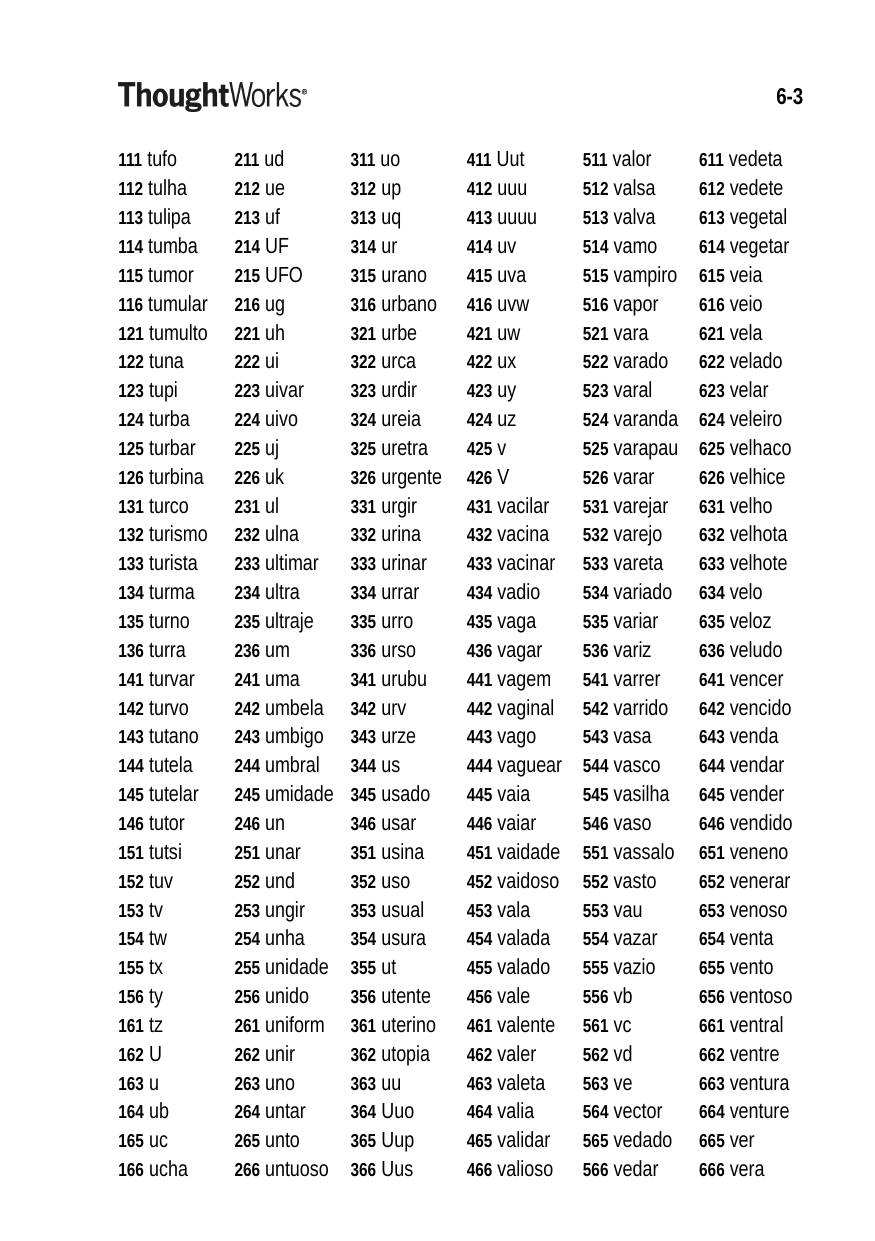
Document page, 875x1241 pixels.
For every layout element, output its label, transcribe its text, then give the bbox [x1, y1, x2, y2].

text 536 variz [583, 637, 699, 662]
text 326 urgente [350, 464, 467, 489]
text 523 varal [583, 377, 699, 402]
text 163 u [118, 1069, 234, 1095]
text 434 vadio [467, 579, 583, 604]
text 346 usar [350, 810, 467, 835]
text 345 usado [350, 781, 467, 806]
text 551 vassalo [583, 839, 699, 864]
text 211 ud [234, 146, 350, 171]
text 653 venoso [699, 896, 815, 922]
text 123 tupi [118, 377, 234, 402]
text 252 und [234, 868, 350, 893]
text 312 up [350, 175, 467, 200]
text 462 valer [467, 1041, 583, 1066]
text 241 uma [234, 666, 350, 691]
text 353 usual [350, 896, 467, 922]
text 111 tufo [118, 146, 234, 171]
text 231 ul [234, 492, 350, 518]
text 133 turista [118, 550, 234, 575]
text 212 ue [234, 175, 350, 200]
text 433 vacinar [467, 550, 583, 575]
text 354 usura [350, 925, 467, 950]
text 526 varar [583, 464, 699, 489]
text 654 venta [699, 925, 815, 950]
text 362 utopia [350, 1041, 467, 1066]
text 543 vasa [583, 723, 699, 748]
text 445 vaia [467, 781, 583, 806]
text 225 uj [234, 435, 350, 460]
text 554 vazar [583, 925, 699, 950]
text 465 validar [467, 1127, 583, 1152]
text 113 tulipa [118, 204, 234, 229]
text 635 veloz [699, 608, 815, 633]
text 364 Uuo [350, 1098, 467, 1123]
text 663 ventura [699, 1069, 815, 1095]
text 441 vagem [467, 666, 583, 691]
text 126 turbina [118, 464, 234, 489]
text 642 vencido [699, 694, 815, 719]
text 234 ultra [234, 579, 350, 604]
text 243 umbigo [234, 723, 350, 748]
text 112 tulha [118, 175, 234, 200]
text 621 vela [699, 319, 815, 344]
text 145 tutelar [118, 781, 234, 806]
text 641 vencer [699, 666, 815, 691]
text 164 ub [118, 1098, 234, 1123]
text 222 ui [234, 348, 350, 373]
text 613 vegetal [699, 204, 815, 229]
text 521 vara [583, 319, 699, 344]
text 136 turra [118, 637, 234, 662]
text 152 tuv [118, 868, 234, 893]
text 232 ulna [234, 521, 350, 546]
text 514 vamo [583, 233, 699, 258]
text 631 velho [699, 492, 815, 518]
text 563 ve [583, 1069, 699, 1095]
text 224 uivo [234, 406, 350, 431]
text 361 uterino [350, 1012, 467, 1037]
text 562 vd [583, 1041, 699, 1066]
text 656 ventoso [699, 983, 815, 1008]
text 221 uh [234, 319, 350, 344]
text 321 urbe [350, 319, 467, 344]
text 333 urinar [350, 550, 467, 575]
text 616 veio [699, 291, 815, 316]
text 146 tutor [118, 810, 234, 835]
text 412 uuu [467, 175, 583, 200]
text 464 valia [467, 1098, 583, 1123]
text 114 tumba [118, 233, 234, 258]
text 125 turbar [118, 435, 234, 460]
text 651 veneno [699, 839, 815, 864]
text 636 veludo [699, 637, 815, 662]
text 426 V [467, 464, 583, 489]
text 643 venda [699, 723, 815, 748]
text 566 vedar [583, 1156, 699, 1181]
text 233 ultimar [234, 550, 350, 575]
text 116 tumular [118, 291, 234, 316]
text 545 vasilha [583, 781, 699, 806]
text 134 turma [118, 579, 234, 604]
text 254 unha [234, 925, 350, 950]
text 535 variar [583, 608, 699, 633]
text 413 uuuu [467, 204, 583, 229]
text 435 vaga [467, 608, 583, 633]
text 253 ungir [234, 896, 350, 922]
text 634 velo [699, 579, 815, 604]
text 166 ucha [118, 1156, 234, 1181]
text 421 uw [467, 319, 583, 344]
text 256 unido [234, 983, 350, 1008]
text 331 urgir [350, 492, 467, 518]
text 363 uu [350, 1069, 467, 1095]
text 334 urrar [350, 579, 467, 604]
text 516 vapor [583, 291, 699, 316]
text 533 vareta [583, 550, 699, 575]
text 341 urubu [350, 666, 467, 691]
text 314 ur [350, 233, 467, 258]
text 322 urca [350, 348, 467, 373]
text 156 ty [118, 983, 234, 1008]
text 542 varrido [583, 694, 699, 719]
text 662 ventre [699, 1041, 815, 1066]
text 246 un [234, 810, 350, 835]
text 625 velhaco [699, 435, 815, 460]
text 611 vedeta [699, 146, 815, 171]
text 223 uivar [234, 377, 350, 402]
text 352 uso [350, 868, 467, 893]
text 652 venerar [699, 868, 815, 893]
text 555 vazio [583, 954, 699, 979]
text 244 umbral [234, 752, 350, 777]
text 153 tv [118, 896, 234, 922]
text 414 uv [467, 233, 583, 258]
text 665 ver [699, 1127, 815, 1152]
text 624 veleiro [699, 406, 815, 431]
text 655 vento [699, 954, 815, 979]
text 442 vaginal [467, 694, 583, 719]
text 342 urv [350, 694, 467, 719]
text 666 vera [699, 1156, 815, 1181]
text 122 tuna [118, 348, 234, 373]
text 115 tumor [118, 262, 234, 287]
text 553 vau [583, 896, 699, 922]
text 142 turvo [118, 694, 234, 719]
text 463 valeta [467, 1069, 583, 1095]
text 632 velhota [699, 521, 815, 546]
text 446 vaiar [467, 810, 583, 835]
text 443 vago [467, 723, 583, 748]
text 324 ureia [350, 406, 467, 431]
text 644 vendar [699, 752, 815, 777]
text 541 varrer [583, 666, 699, 691]
text 515 vampiro [583, 262, 699, 287]
text 456 vale [467, 983, 583, 1008]
text 332 urina [350, 521, 467, 546]
text 565 vedado [583, 1127, 699, 1152]
text 646 vendido [699, 810, 815, 835]
text 264 untar [234, 1098, 350, 1123]
text 214 UF [234, 233, 350, 258]
text 135 turno [118, 608, 234, 633]
text 461 valente [467, 1012, 583, 1037]
text 311 uo [350, 146, 467, 171]
text 343 urze [350, 723, 467, 748]
text 351 usina [350, 839, 467, 864]
text 436 vagar [467, 637, 583, 662]
text 316 urbano [350, 291, 467, 316]
text 255 unidade [234, 954, 350, 979]
text 313 uq [350, 204, 467, 229]
text 266 untuoso [234, 1156, 350, 1181]
text 263 uno [234, 1069, 350, 1095]
text 162 U [118, 1041, 234, 1066]
text 425 v [467, 435, 583, 460]
text 131 turco [118, 492, 234, 518]
text 661 ventral [699, 1012, 815, 1037]
text 216 ug [234, 291, 350, 316]
text 245 umidade [234, 781, 350, 806]
text 141 turvar [118, 666, 234, 691]
text 344 us [350, 752, 467, 777]
text 546 vaso [583, 810, 699, 835]
text 626 velhice [699, 464, 815, 489]
text 213 uf [234, 204, 350, 229]
text 513 valva [583, 204, 699, 229]
text 422 ux [467, 348, 583, 373]
text 564 vector [583, 1098, 699, 1123]
text 415 uva [467, 262, 583, 287]
text 615 veia [699, 262, 815, 287]
text 161 tz [118, 1012, 234, 1037]
text 444 vaguear [467, 752, 583, 777]
text 315 urano [350, 262, 467, 287]
picture [118, 82, 307, 112]
text 453 vala [467, 896, 583, 922]
text 511 valor [583, 146, 699, 171]
text 336 urso [350, 637, 467, 662]
text 556 vb [583, 983, 699, 1008]
text 236 um [234, 637, 350, 662]
text 121 tumulto [118, 319, 234, 344]
text 366 Uus [350, 1156, 467, 1181]
text 534 variado [583, 579, 699, 604]
text 622 velado [699, 348, 815, 373]
text 356 utente [350, 983, 467, 1008]
text 242 umbela [234, 694, 350, 719]
text 226 uk [234, 464, 350, 489]
text 455 valado [467, 954, 583, 979]
text 633 velhote [699, 550, 815, 575]
text 451 vaidade [467, 839, 583, 864]
text 132 turismo [118, 521, 234, 546]
text 431 vacilar [467, 492, 583, 518]
text 645 vender [699, 781, 815, 806]
text 612 vedete [699, 175, 815, 200]
text 325 uretra [350, 435, 467, 460]
text 512 valsa [583, 175, 699, 200]
text 262 unir [234, 1041, 350, 1066]
text 365 Uup [350, 1127, 467, 1152]
text 143 tutano [118, 723, 234, 748]
text 522 varado [583, 348, 699, 373]
text 323 urdir [350, 377, 467, 402]
text 124 turba [118, 406, 234, 431]
text 544 vasco [583, 752, 699, 777]
text 416 uvw [467, 291, 583, 316]
text 411 Uut [467, 146, 583, 171]
text 531 varejar [583, 492, 699, 518]
text 452 vaidoso [467, 868, 583, 893]
text 265 unto [234, 1127, 350, 1152]
text 215 UFO [234, 262, 350, 287]
text 261 uniform [234, 1012, 350, 1037]
text 355 ut [350, 954, 467, 979]
text 154 tw [118, 925, 234, 950]
text 664 venture [699, 1098, 815, 1123]
text 6-3 [685, 83, 803, 109]
text 623 velar [699, 377, 815, 402]
text 432 vacina [467, 521, 583, 546]
text 552 vasto [583, 868, 699, 893]
text 424 uz [467, 406, 583, 431]
text 454 valada [467, 925, 583, 950]
text 423 uy [467, 377, 583, 402]
text 561 vc [583, 1012, 699, 1037]
text 165 uc [118, 1127, 234, 1152]
text 155 tx [118, 954, 234, 979]
text 235 ultraje [234, 608, 350, 633]
text 335 urro [350, 608, 467, 633]
text 524 varanda [583, 406, 699, 431]
text 151 tutsi [118, 839, 234, 864]
text 466 valioso [467, 1156, 583, 1181]
text 251 unar [234, 839, 350, 864]
text 614 vegetar [699, 233, 815, 258]
text 525 varapau [583, 435, 699, 460]
text 144 tutela [118, 752, 234, 777]
text 532 varejo [583, 521, 699, 546]
